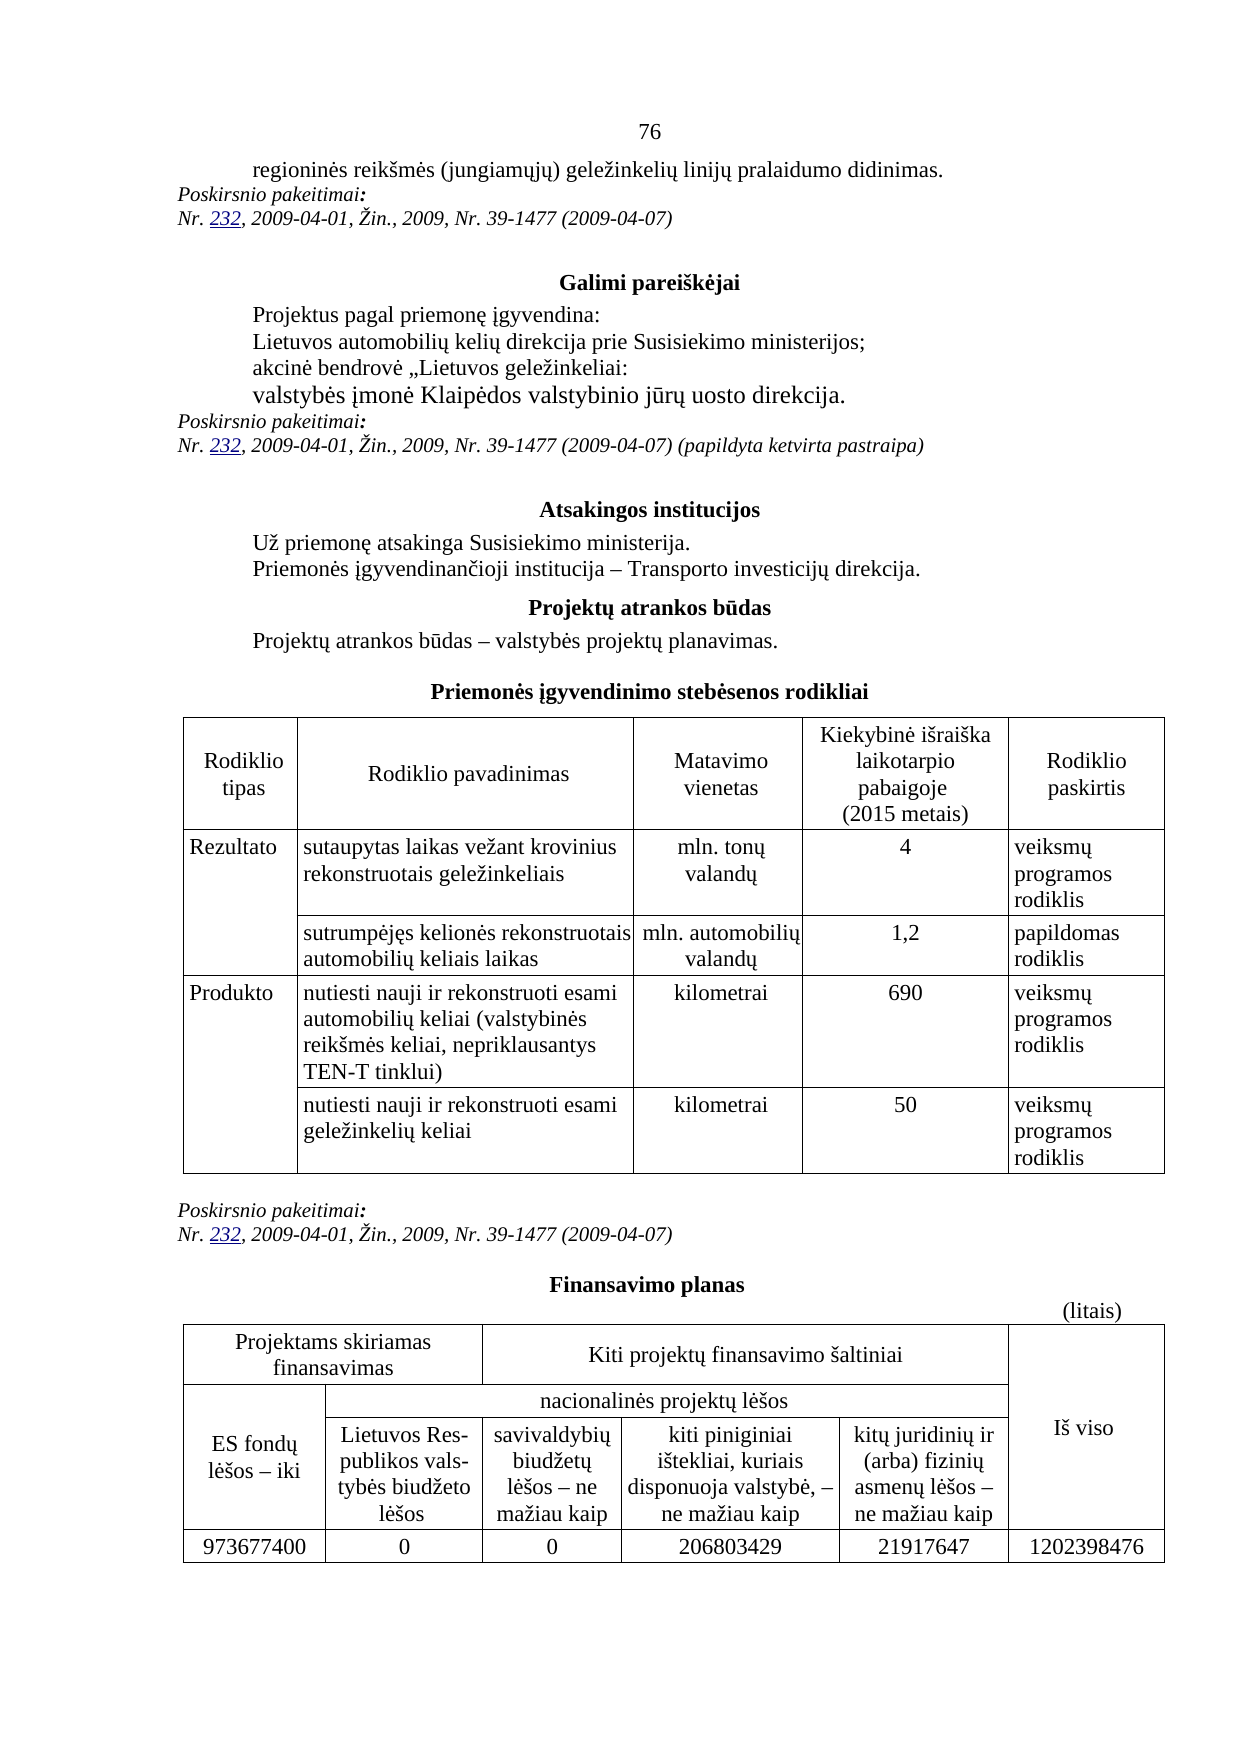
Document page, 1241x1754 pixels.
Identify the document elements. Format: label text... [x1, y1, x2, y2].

text Nr. 232, 2009-04-01, Žin., 2009, Nr. 39-1477 (2009-04-07) [177, 206, 1122, 230]
table_cell 0 [326, 1530, 482, 1562]
text akcinė bendrovė „Lietuvos geležinkeliai: [177, 354, 1122, 381]
table_header Rodiklio pavadinimas [298, 718, 633, 829]
table_cell 1,2 [803, 916, 1008, 975]
table_cell mln. automobilių valandų [634, 916, 802, 975]
subtitle Poskirsnio pakeitimai: [177, 182, 1122, 206]
table_cell 50 [803, 1088, 1008, 1173]
text Atsakingos institucijos [177, 496, 1122, 523]
table_cell kiti piniginiai ištekliai, kuriais disponuoja valstybė, – ne mažiau kaip [622, 1418, 839, 1529]
table_cell kitų juridinių ir (arba) fizinių asmenų lėšos – ne mažiau kaip [840, 1418, 1008, 1529]
table_cell kilometrai [634, 1088, 802, 1173]
table_cell kilometrai [634, 976, 802, 1087]
table_cell veiksmų programos rodiklis [1009, 976, 1164, 1087]
table_cell sutaupytas laikas vežant krovinius rekonstruotais geležinkeliais [298, 830, 633, 915]
table_cell 21917647 [840, 1530, 1008, 1562]
table_cell sutrumpėjęs kelionės rekonstruotais automobilių keliais laikas [298, 916, 633, 975]
text Projektus pagal priemonę įgyvendina: [177, 302, 1122, 328]
text Priemonės įgyvendinančioji institucija – Transporto investicijų direkcija. [177, 555, 1122, 582]
table_cell Lietuvos Res­publikos vals­tybės biudžeto lėšos [326, 1418, 482, 1529]
text Nr. 232, 2009-04-01, Žin., 2009, Nr. 39-1477 (2009-04-07) (papildyta ketvirta pastraipa) [177, 433, 1122, 457]
text Priemonės įgyvendinimo stebėsenos rodikliai [177, 678, 1122, 704]
text valstybės įmonė Klaipėdos valstybinio jūrų uosto direkcija. [177, 381, 1122, 409]
table_header Rodiklio paskirtis [1009, 718, 1164, 829]
table_cell mln. tonų valandų [634, 830, 802, 915]
table_header Kiekybinė išraiška laikotarpio pabaigoje (2015 metais) [803, 718, 1008, 829]
table_cell nutiesti nauji ir rekonstruoti esami automobilių keliai (valstybinės reikšmės keliai, nepriklausantys TEN-T tinklui) [298, 976, 633, 1087]
text Lietuvos automobilių kelių direkcija prie Susisiekimo ministerijos; [177, 328, 1122, 354]
subtitle Poskirsnio pakeitimai: [177, 1198, 1122, 1222]
table_cell nacionalinės projektų lėšos [326, 1385, 1008, 1417]
table_cell 1202398476 [1009, 1530, 1164, 1562]
table_cell veiksmų programos rodiklis [1009, 1088, 1164, 1173]
table_cell ES fondų lėšos – iki [184, 1385, 325, 1529]
text Už priemonę atsakinga Susisiekimo ministerija. [177, 529, 1122, 555]
table_cell savivaldybių biudžetų lėšos – ne mažiau kaip [483, 1418, 621, 1529]
table_cell 0 [483, 1530, 621, 1562]
text Nr. 232, 2009-04-01, Žin., 2009, Nr. 39-1477 (2009-04-07) [177, 1222, 1122, 1246]
text Projektų atrankos būdas [177, 594, 1122, 621]
text regioninės reikšmės (jungiamųjų) geležinkelių linijų pralaidumo didinimas. [177, 156, 1122, 182]
table_cell 973677400 [184, 1530, 325, 1562]
subtitle Poskirsnio pakeitimai: [177, 409, 1122, 433]
table_header Matavimo vienetas [634, 718, 802, 829]
table_cell 206803429 [622, 1530, 839, 1562]
table_cell papildomas rodiklis [1009, 916, 1164, 975]
table_header Rodiklio tipas [184, 718, 297, 829]
table_cell nutiesti nauji ir rekonstruoti esami geležinkelių keliai [298, 1088, 633, 1173]
table_header Kiti projektų finansavimo šaltiniai [483, 1325, 1008, 1383]
text Finansavimo planas [177, 1271, 1122, 1298]
table_header Projektams skiriamas finansavimas [184, 1325, 482, 1383]
text Galimi pareiškėjai [177, 269, 1122, 295]
table_cell Produkto [184, 976, 297, 1173]
table_cell 4 [803, 830, 1008, 915]
table_header Iš viso [1009, 1325, 1164, 1529]
text (litais) [177, 1298, 1122, 1324]
text Projektų atrankos būdas – valstybės projektų planavimas. [177, 627, 1122, 653]
table_cell 690 [803, 976, 1008, 1087]
table_cell veiksmų programos rodiklis [1009, 830, 1164, 915]
table_cell Rezultato [184, 830, 297, 975]
